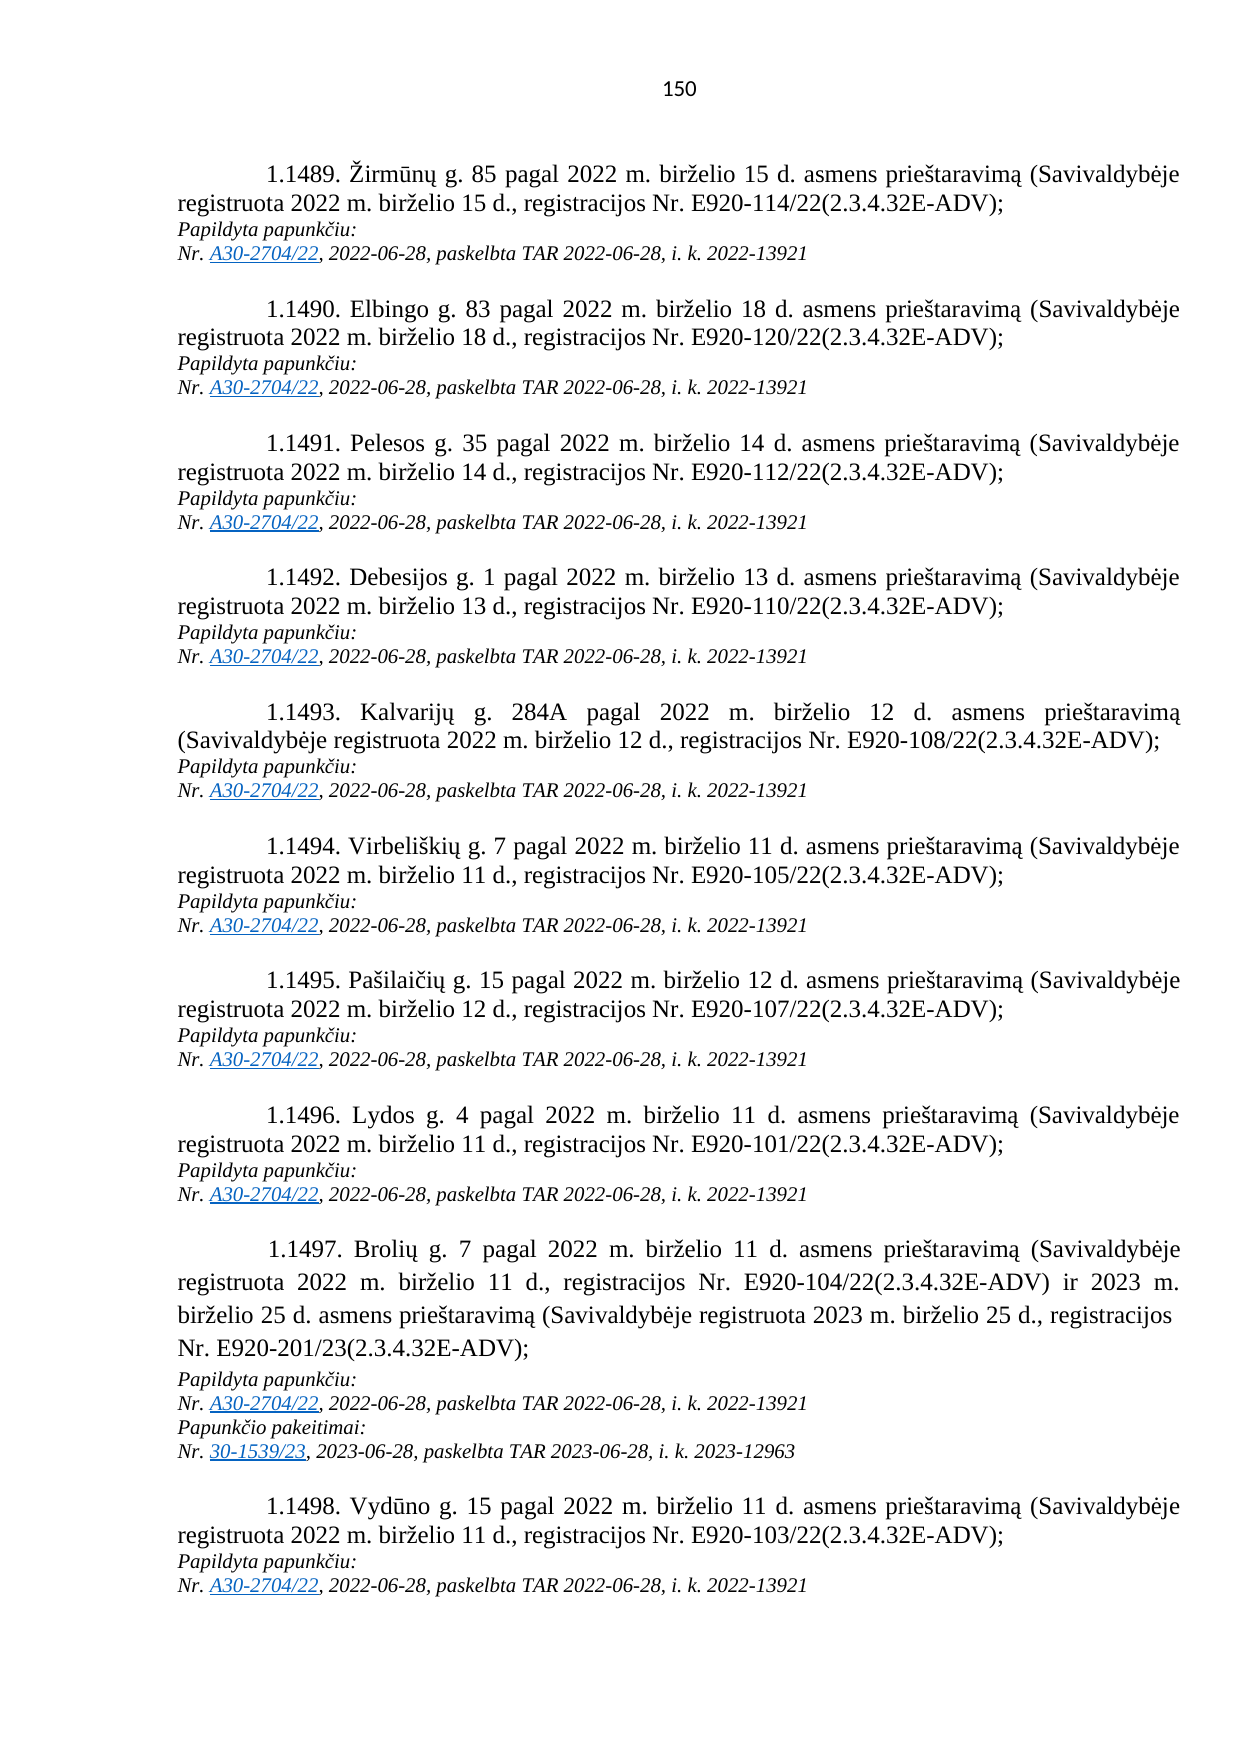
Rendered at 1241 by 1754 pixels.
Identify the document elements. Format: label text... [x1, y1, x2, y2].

text 1.1491. Pelesos g. 35 pagal 2022 m. birželio 14 d. asmens prieštaravimą (Savivaldybėje registruota 2022 m. birželio 14 d., registracijos Nr. E920-112/22(2.3.4.32E-ADV); [177, 428, 1181, 486]
text Nr. A30-2704/22, 2022-06-28, paskelbta TAR 2022-06-28, i. k. 2022-13921 [177, 1391, 1181, 1414]
text 1.1495. Pašilaičių g. 15 pagal 2022 m. birželio 12 d. asmens prieštaravimą (Savivaldybėje registruota 2022 m. birželio 12 d., registracijos Nr. E920-107/22(2.3.4.32E-ADV); [177, 966, 1181, 1023]
text Nr. A30-2704/22, 2022-06-28, paskelbta TAR 2022-06-28, i. k. 2022-13921 [177, 375, 1181, 399]
text Papildyta papunkčiu: [177, 1366, 1181, 1391]
text Papildyta papunkčiu: [177, 1023, 1181, 1047]
text Nr. A30-2704/22, 2022-06-28, paskelbta TAR 2022-06-28, i. k. 2022-13921 [177, 913, 1181, 937]
text 1.1494. Virbeliškių g. 7 pagal 2022 m. birželio 11 d. asmens prieštaravimą (Savivaldybėje registruota 2022 m. birželio 11 d., registracijos Nr. E920-105/22(2.3.4.32E-ADV); [177, 831, 1181, 889]
text Nr. A30-2704/22, 2022-06-28, paskelbta TAR 2022-06-28, i. k. 2022-13921 [177, 1047, 1181, 1071]
text 1.1496. Lydos g. 4 pagal 2022 m. birželio 11 d. asmens prieštaravimą (Savivaldybėje registruota 2022 m. birželio 11 d., registracijos Nr. E920-101/22(2.3.4.32E-ADV); [177, 1100, 1181, 1157]
text Papildyta papunkčiu: [177, 217, 1181, 241]
text Papildyta papunkčiu: [177, 1549, 1181, 1573]
text 1.1492. Debesijos g. 1 pagal 2022 m. birželio 13 d. asmens prieštaravimą (Savivaldybėje registruota 2022 m. birželio 13 d., registracijos Nr. E920-110/22(2.3.4.32E-ADV); [177, 562, 1181, 620]
text Papildyta papunkčiu: [177, 889, 1181, 913]
text Nr. 30-1539/23, 2023-06-28, paskelbta TAR 2023-06-28, i. k. 2023-12963 [177, 1439, 1181, 1463]
text Nr. A30-2704/22, 2022-06-28, paskelbta TAR 2022-06-28, i. k. 2022-13921 [177, 1182, 1181, 1206]
text Papildyta papunkčiu: [177, 486, 1181, 510]
text Papildyta papunkčiu: [177, 1157, 1181, 1182]
text Papildyta papunkčiu: [177, 620, 1181, 644]
text Nr. A30-2704/22, 2022-06-28, paskelbta TAR 2022-06-28, i. k. 2022-13921 [177, 778, 1181, 802]
text 1.1497. Brolių g. 7 pagal 2022 m. birželio 11 d. asmens prieštaravimą (Savivaldybėje registruota 2022 m. birželio 11 d., registracijos Nr. E920-104/22(2.3.4.32E-ADV) ir 2023 m. birželio 25 d. asmens prieštaravimą (Savivaldybėje registruota 2023 m. birželio 25 d., registracijos Nr. E920-201/23(2.3.4.32E-ADV); [177, 1234, 1181, 1362]
text Papildyta papunkčiu: [177, 754, 1181, 778]
text Nr. A30-2704/22, 2022-06-28, paskelbta TAR 2022-06-28, i. k. 2022-13921 [177, 510, 1181, 534]
text 1.1490. Elbingo g. 83 pagal 2022 m. birželio 18 d. asmens prieštaravimą (Savivaldybėje registruota 2022 m. birželio 18 d., registracijos Nr. E920-120/22(2.3.4.32E-ADV); [177, 294, 1181, 351]
text Nr. A30-2704/22, 2022-06-28, paskelbta TAR 2022-06-28, i. k. 2022-13921 [177, 241, 1181, 265]
text Nr. A30-2704/22, 2022-06-28, paskelbta TAR 2022-06-28, i. k. 2022-13921 [177, 644, 1181, 668]
text 1.1498. Vydūno g. 15 pagal 2022 m. birželio 11 d. asmens prieštaravimą (Savivaldybėje registruota 2022 m. birželio 11 d., registracijos Nr. E920-103/22(2.3.4.32E-ADV); [177, 1491, 1181, 1549]
text 1.1489. Žirmūnų g. 85 pagal 2022 m. birželio 15 d. asmens prieštaravimą (Savivaldybėje registruota 2022 m. birželio 15 d., registracijos Nr. E920-114/22(2.3.4.32E-ADV); [177, 159, 1181, 217]
text Papildyta papunkčiu: [177, 351, 1181, 375]
text Nr. A30-2704/22, 2022-06-28, paskelbta TAR 2022-06-28, i. k. 2022-13921 [177, 1573, 1181, 1597]
text Papunkčio pakeitimai: [177, 1414, 1181, 1439]
text 1.1493. Kalvarijų g. 284A pagal 2022 m. birželio 12 d. asmens prieštaravimą (Savivaldybėje registruota 2022 m. birželio 12 d., registracijos Nr. E920-108/22(2.3.4.32E-ADV); [177, 697, 1181, 754]
